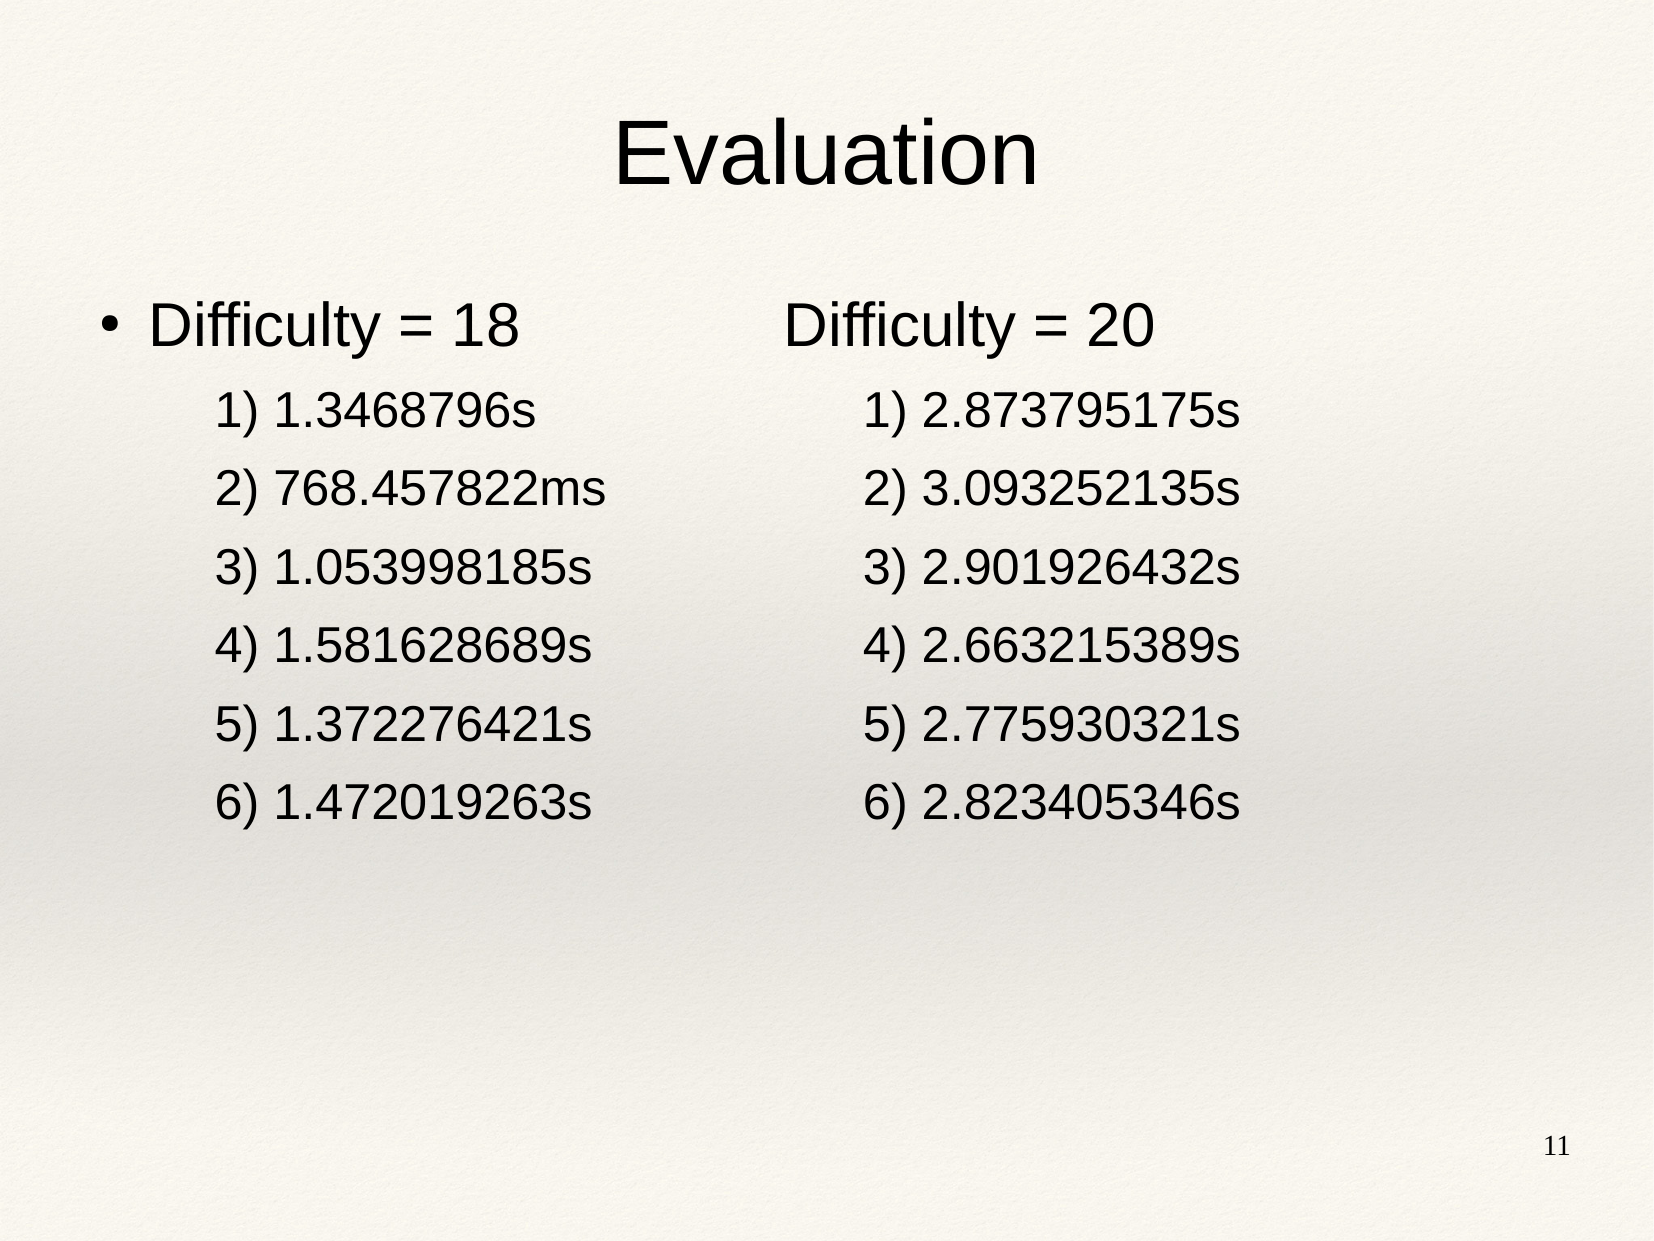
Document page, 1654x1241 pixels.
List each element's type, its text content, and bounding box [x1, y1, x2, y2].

picture [0, 0, 1654, 1241]
list Difficulty = 18 Difficulty = 20 1) 1.3468796s 1) 2.873795175s 2) 768.457822ms 2) 3.093252135s 3) 1.053998185s 3) 2.901926432s 4) 1.581628689s 4) 2.663215389s 5) 1.372276421s 5) 2.775930321s 6) 1.472019263s 6) 2.823405346s [82, 290, 1571, 1010]
title Evaluation [82, 49, 1571, 257]
